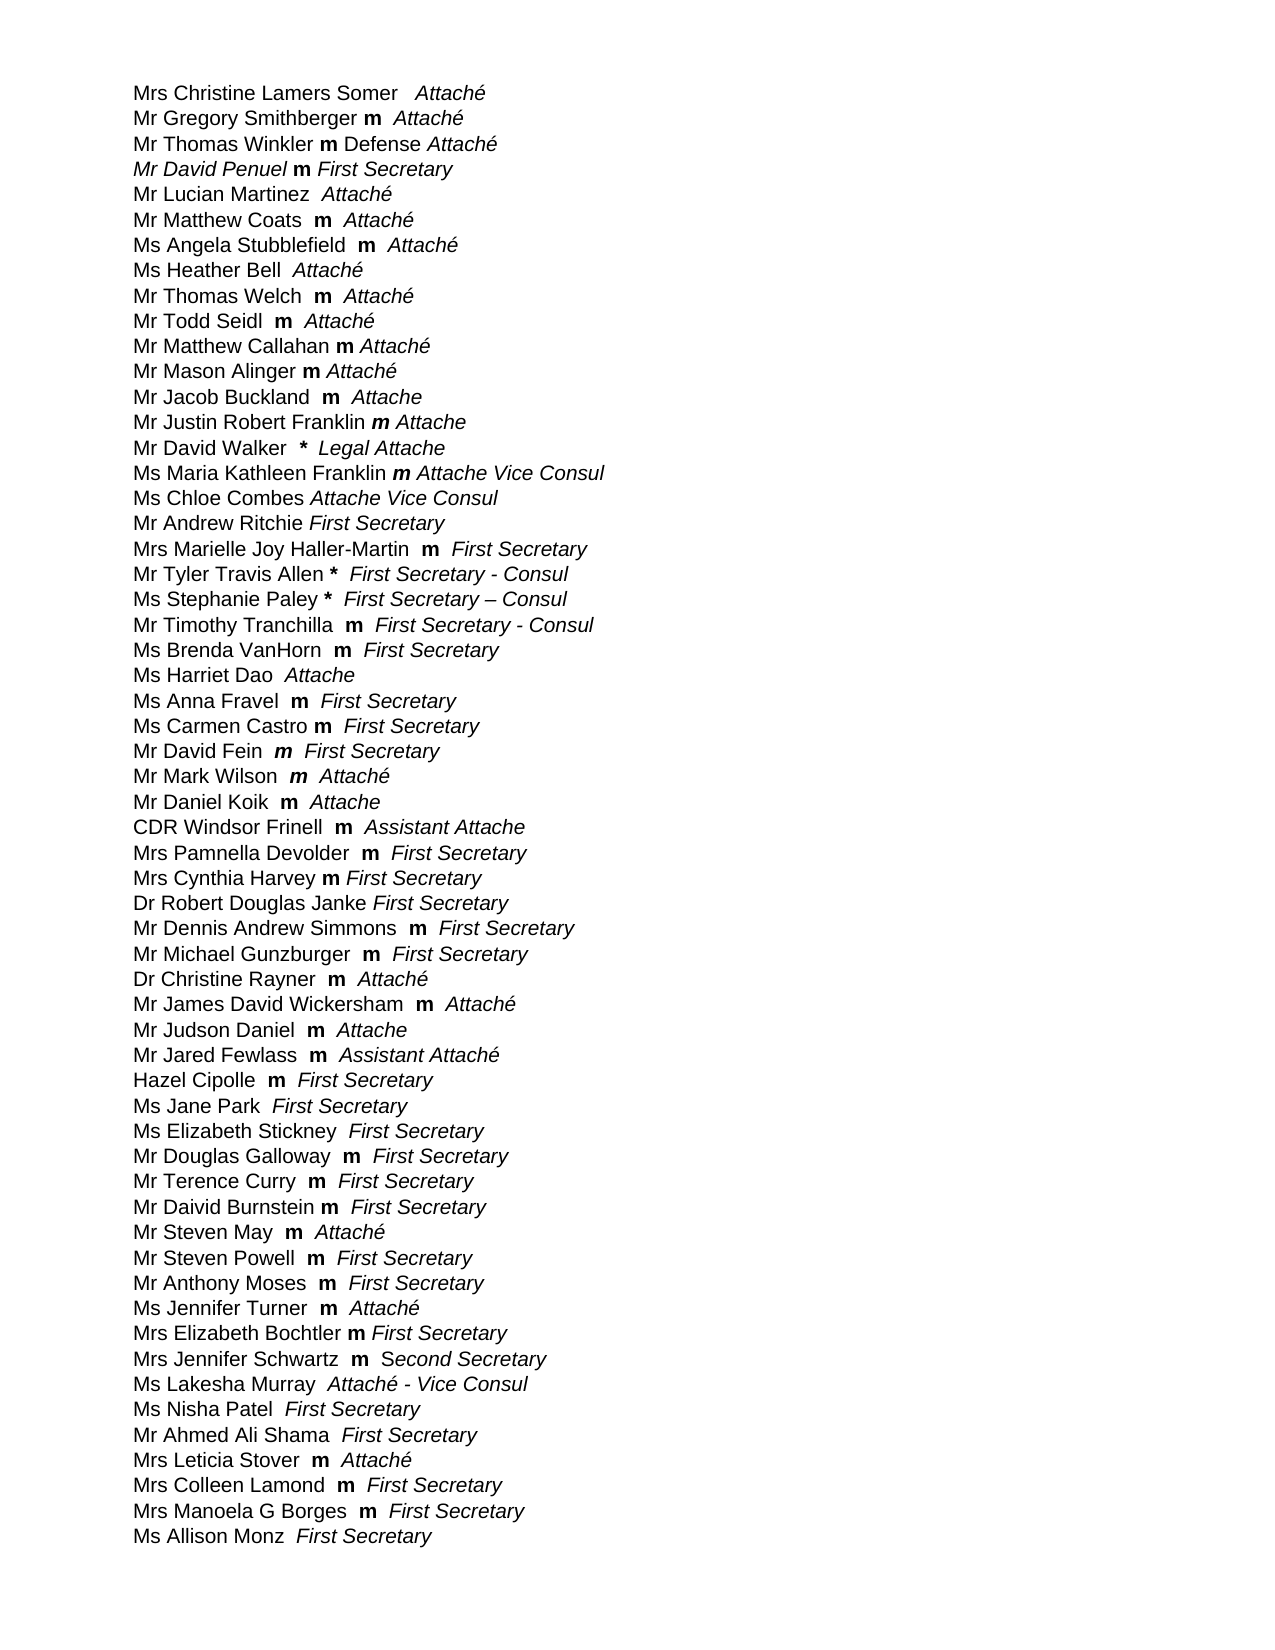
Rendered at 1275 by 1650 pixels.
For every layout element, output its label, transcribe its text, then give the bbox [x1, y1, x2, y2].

text Mr Daivid Burnstein m First Secretary [133, 1195, 1181, 1219]
text Mrs Leticia Stover m Attaché [133, 1448, 1181, 1472]
text Mr James David Wickersham m Attaché [133, 992, 1181, 1016]
text CDR Windsor Frinell m Assistant Attache [133, 815, 1181, 839]
text Mr Matthew Coats m Attaché [133, 207, 1181, 231]
text Ms Chloe Combes Attache Vice Consul [133, 486, 1181, 510]
text Mrs Pamnella Devolder m First Secretary [133, 840, 1181, 864]
text Ms Maria Kathleen Franklin m Attache Vice Consul [133, 461, 1181, 484]
text Mrs Elizabeth Bochtler m First Secretary [133, 1321, 1181, 1345]
text Ms Anna Fravel m First Secretary [133, 688, 1181, 712]
text Mr Tyler Travis Allen * First Secretary - Consul [133, 562, 1181, 586]
text Ms Lakesha Murray Attaché - Vice Consul [133, 1372, 1181, 1396]
text Mr Timothy Tranchilla m First Secretary - Consul [133, 612, 1181, 636]
text Ms Elizabeth Stickney First Secretary [133, 1119, 1181, 1143]
text Ms Jennifer Turner m Attaché [133, 1296, 1181, 1320]
text Mr Judson Daniel m Attache [133, 1017, 1181, 1041]
text Mrs Colleen Lamond m First Secretary [133, 1473, 1181, 1497]
text Hazel Cipolle m First Secretary [133, 1068, 1181, 1092]
text Mr Thomas Winkler m Defense Attaché [133, 132, 1181, 156]
text Mr Daniel Koik m Attache [133, 790, 1181, 814]
text Mr Michael Gunzburger m First Secretary [133, 942, 1181, 966]
text Mr Todd Seidl m Attaché [133, 309, 1181, 333]
text Ms Carmen Castro m First Secretary [133, 714, 1181, 738]
text Mr David Walker * Legal Attache [133, 435, 1181, 459]
text Mr Jared Fewlass m Assistant Attaché [133, 1043, 1181, 1067]
text Mr Steven Powell m First Secretary [133, 1245, 1181, 1269]
text Mr Anthony Moses m First Secretary [133, 1271, 1181, 1294]
text Ms Brenda VanHorn m First Secretary [133, 638, 1181, 662]
text Mr Steven May m Attaché [133, 1220, 1181, 1244]
text Mr Jacob Buckland m Attache [133, 385, 1181, 409]
text Ms Allison Monz First Secretary [133, 1524, 1181, 1548]
text Mr Ahmed Ali Shama First Secretary [133, 1422, 1181, 1446]
text Ms Jane Park First Secretary [133, 1093, 1181, 1117]
text Dr Robert Douglas Janke First Secretary [133, 891, 1181, 915]
text Mr David Fein m First Secretary [133, 739, 1181, 763]
text Mr Mason Alinger m Attaché [133, 359, 1181, 383]
text Dr Christine Rayner m Attaché [133, 967, 1181, 991]
text Mr Andrew Ritchie First Secretary [133, 511, 1181, 535]
text Mr Thomas Welch m Attaché [133, 283, 1181, 307]
text Mrs Cynthia Harvey m First Secretary [133, 866, 1181, 889]
text Ms Angela Stubblefield m Attaché [133, 233, 1181, 257]
text Mrs Christine Lamers Somer Attaché [133, 81, 1181, 105]
text Mrs Marielle Joy Haller-Martin m First Secretary [133, 537, 1181, 561]
text Ms Stephanie Paley * First Secretary – Consul [133, 587, 1181, 611]
text Ms Heather Bell Attaché [133, 258, 1181, 282]
text Mr Mark Wilson m Attaché [133, 764, 1181, 788]
text Mr Lucian Martinez Attaché [133, 182, 1181, 206]
text Mr David Penuel m First Secretary [133, 157, 1181, 181]
text Mr Terence Curry m First Secretary [133, 1169, 1181, 1193]
text Mr Douglas Galloway m First Secretary [133, 1144, 1181, 1168]
text Mr Dennis Andrew Simmons m First Secretary [133, 916, 1181, 940]
text Mr Matthew Callahan m Attaché [133, 334, 1181, 358]
text Mrs Jennifer Schwartz m Second Secretary [133, 1347, 1181, 1371]
text Ms Nisha Patel First Secretary [133, 1397, 1181, 1421]
text Mr Justin Robert Franklin m Attache [133, 410, 1181, 434]
text Mrs Manoela G Borges m First Secretary [133, 1498, 1181, 1522]
text Ms Harriet Dao Attache [133, 663, 1181, 687]
text Mr Gregory Smithberger m Attaché [133, 106, 1181, 130]
